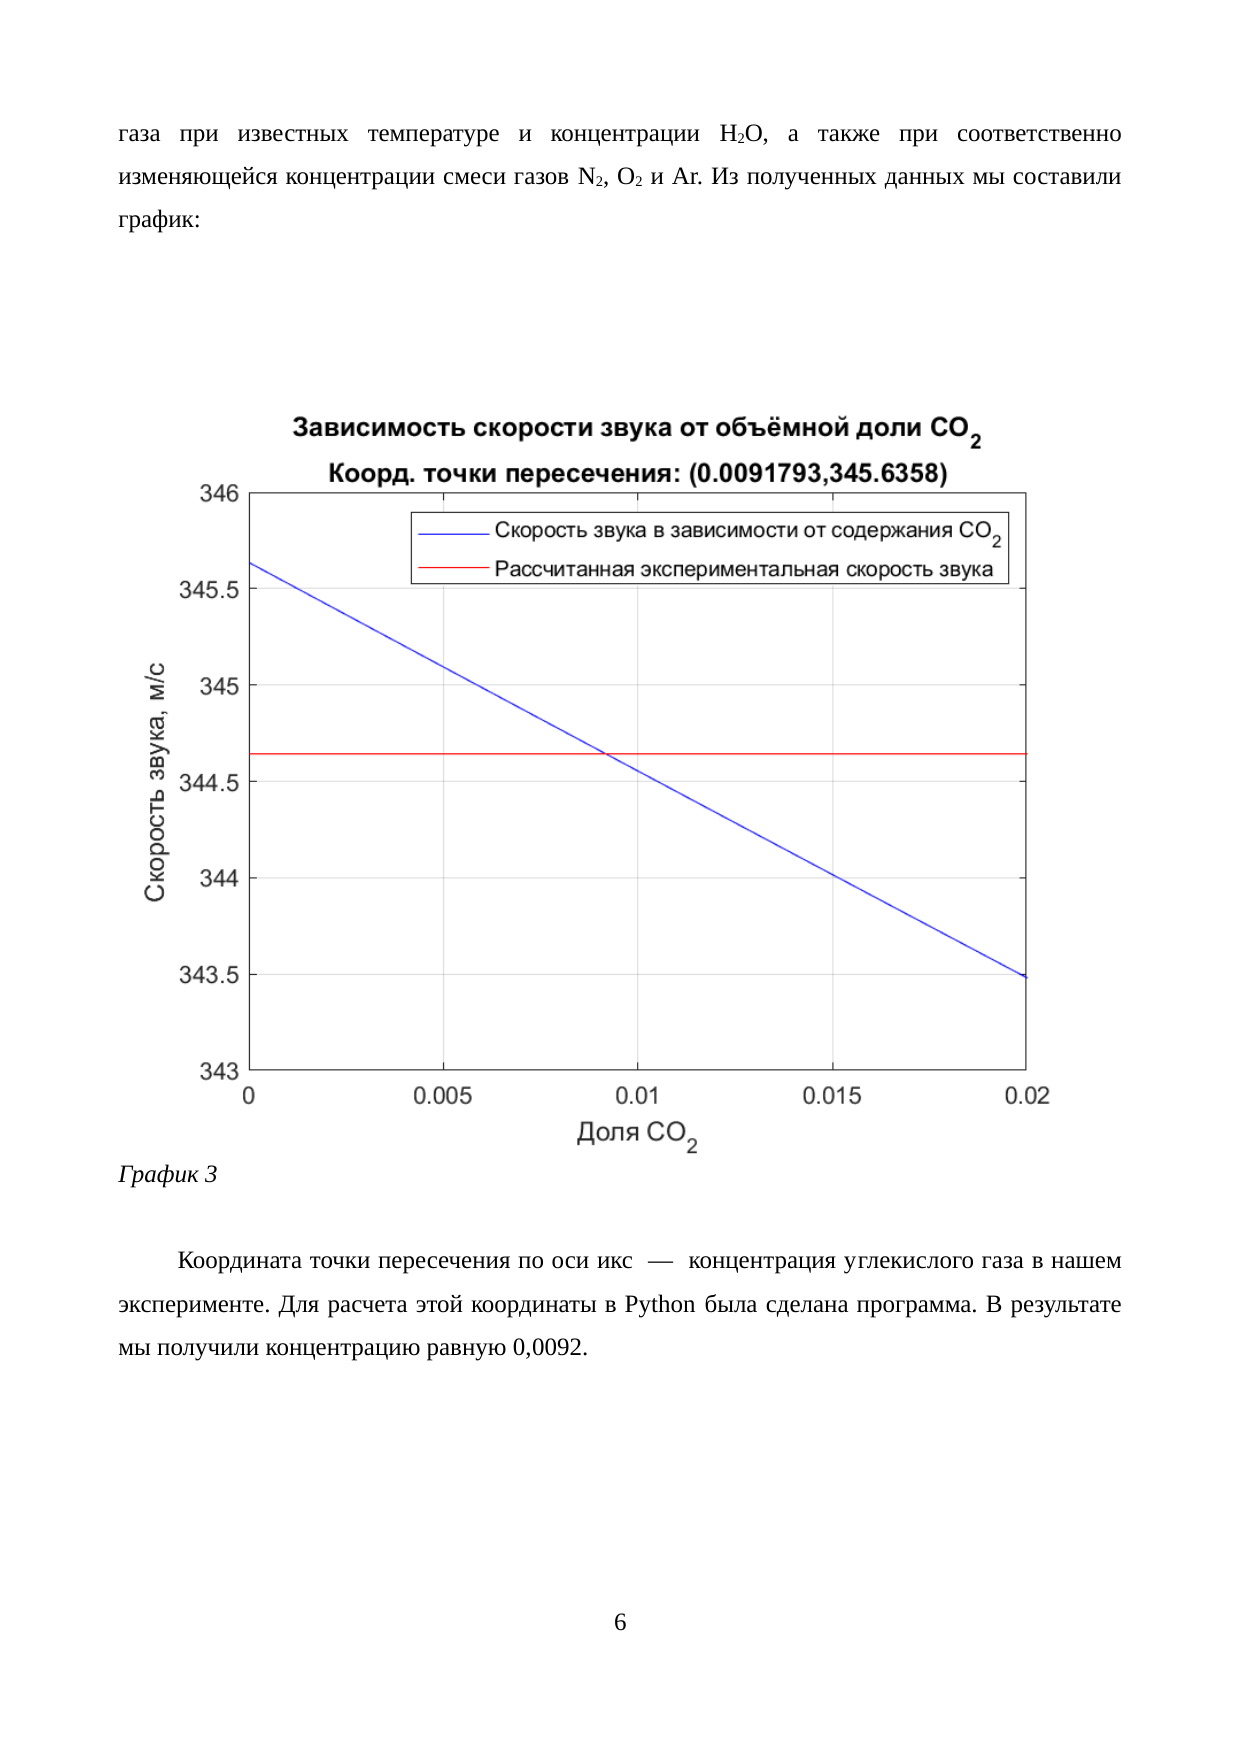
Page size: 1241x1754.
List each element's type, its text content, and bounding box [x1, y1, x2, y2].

text газа при известных температуре и концентрации H2O, а также при соответственно изменяющейся концентрации смеси газов N2, O2 и Ar. Из полученных данных мы составили график: [118, 118, 1122, 233]
text Координата точки пересечения по оси икс — концентрация углекислого газа в нашем эксперименте. Для расчета этой координаты в Python была сделана программа. В результате мы получили концентрацию равную 0,0092. [118, 1246, 1122, 1361]
text График 3 [118, 1159, 1122, 1187]
picture [118, 406, 1123, 1159]
